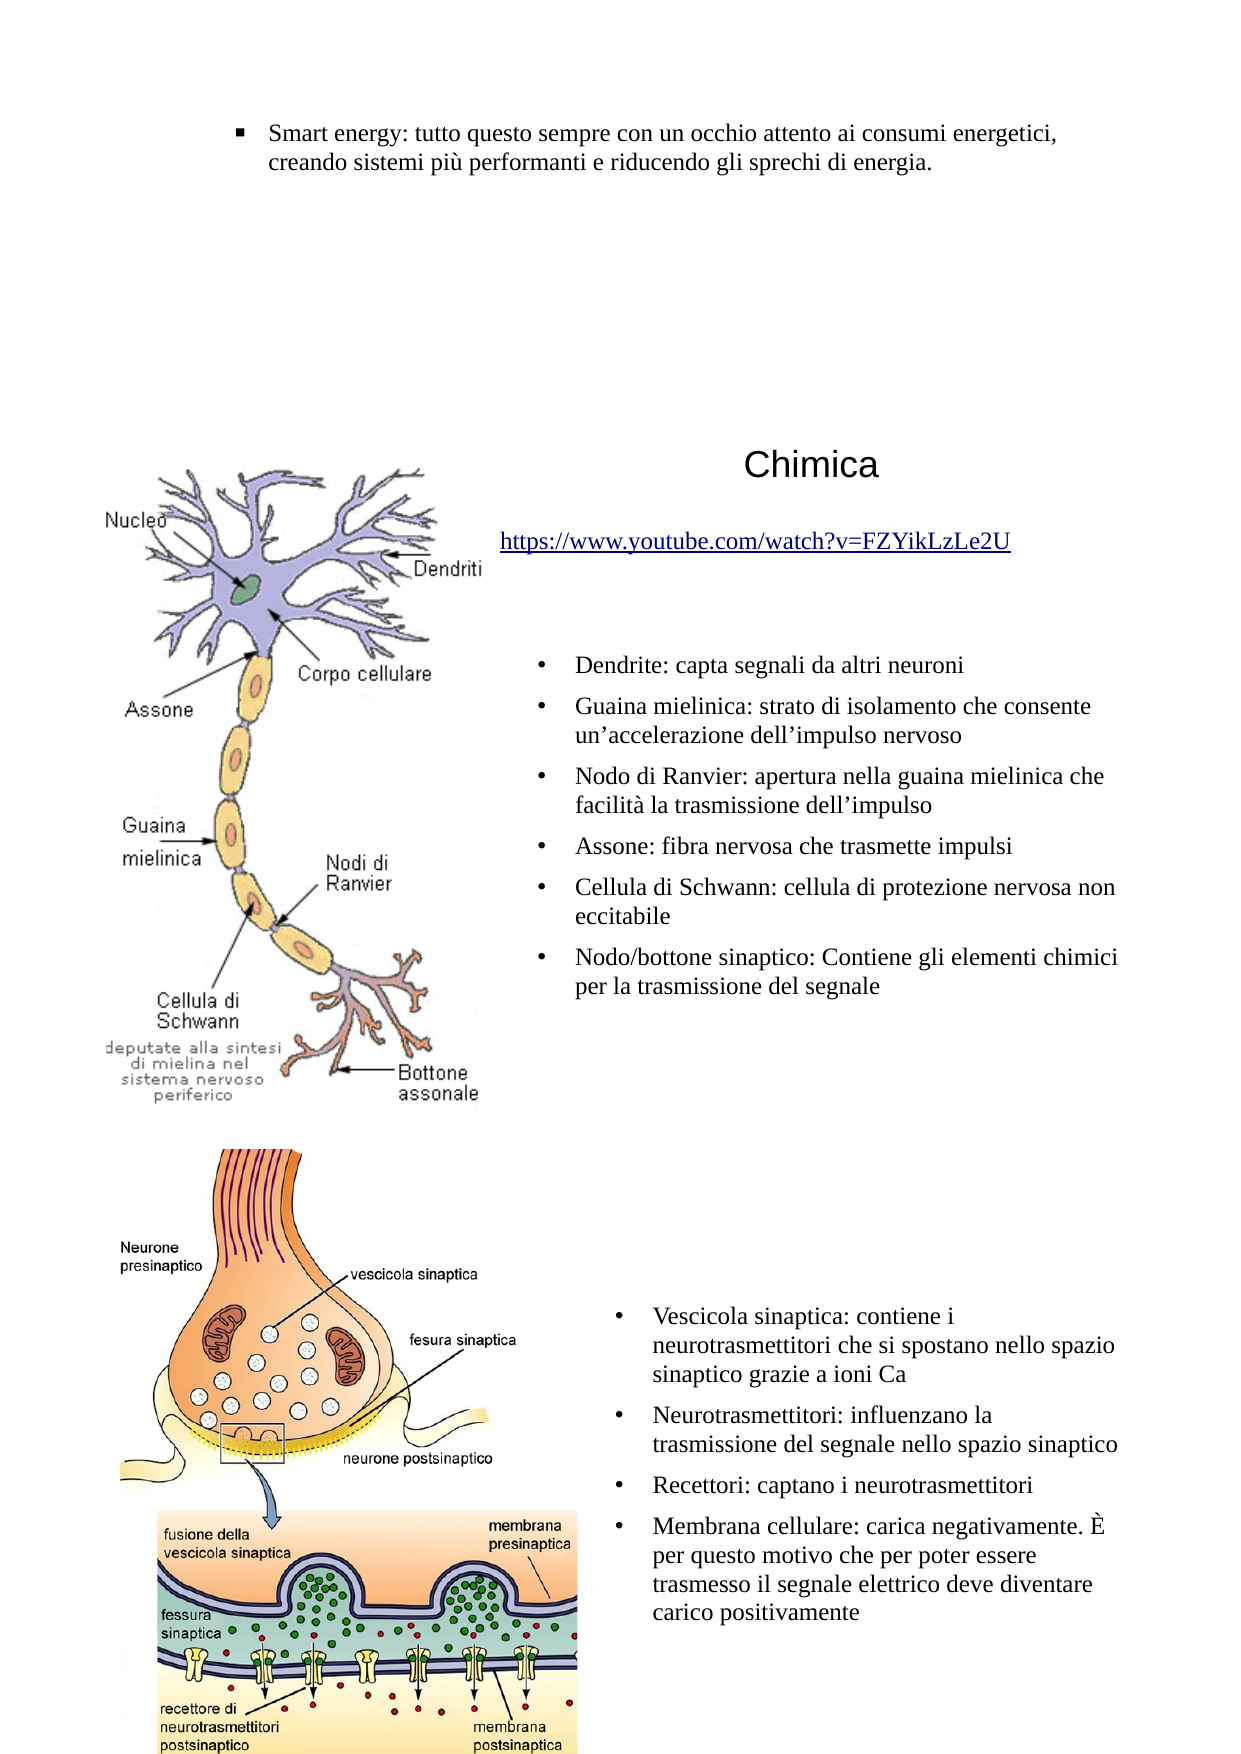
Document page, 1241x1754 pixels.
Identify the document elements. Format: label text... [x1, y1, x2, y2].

list Recettori: captano i neurotrasmettitori [578, 1470, 1122, 1499]
list Dendrite: capta segnali da altri neuroni [500, 650, 1122, 679]
list Membrana cellulare: carica negativamente. È per questo motivo che per poter essere trasmesso il segnale elettrico deve diventare carico positivamente [578, 1511, 1122, 1626]
subtitle Chimica [118, 442, 1122, 485]
list Vescicola sinaptica: contiene i neurotrasmettitori che si spostano nello spazio sinaptico grazie a ioni Ca [578, 1301, 1122, 1387]
picture [106, 463, 500, 1113]
list Nodo di Ranvier: apertura nella guaina mielinica che facilità la trasmissione dell’impulso [500, 761, 1122, 819]
list Assone: fibra nervosa che trasmette impulsi [500, 831, 1122, 860]
list Guaina mielinica: strato di isolamento che consente un’accelerazione dell’impulso nervoso [500, 691, 1122, 749]
list Neurotrasmettitori: influenzano la trasmissione del segnale nello spazio sinaptico [578, 1400, 1122, 1457]
list Smart energy: tutto questo sempre con un occhio attento ai consumi energetici, creando sistemi più performanti e riducendo gli sprechi di energia. [231, 118, 1122, 176]
picture [119, 1149, 578, 1754]
text https://www.youtube.com/watch?v=FZYikLzLe2U [500, 526, 1122, 555]
list Cellula di Schwann: cellula di protezione nervosa non eccitabile [500, 872, 1122, 930]
list Nodo/bottone sinaptico: Contiene gli elementi chimici per la trasmissione del segnale [500, 942, 1122, 1000]
